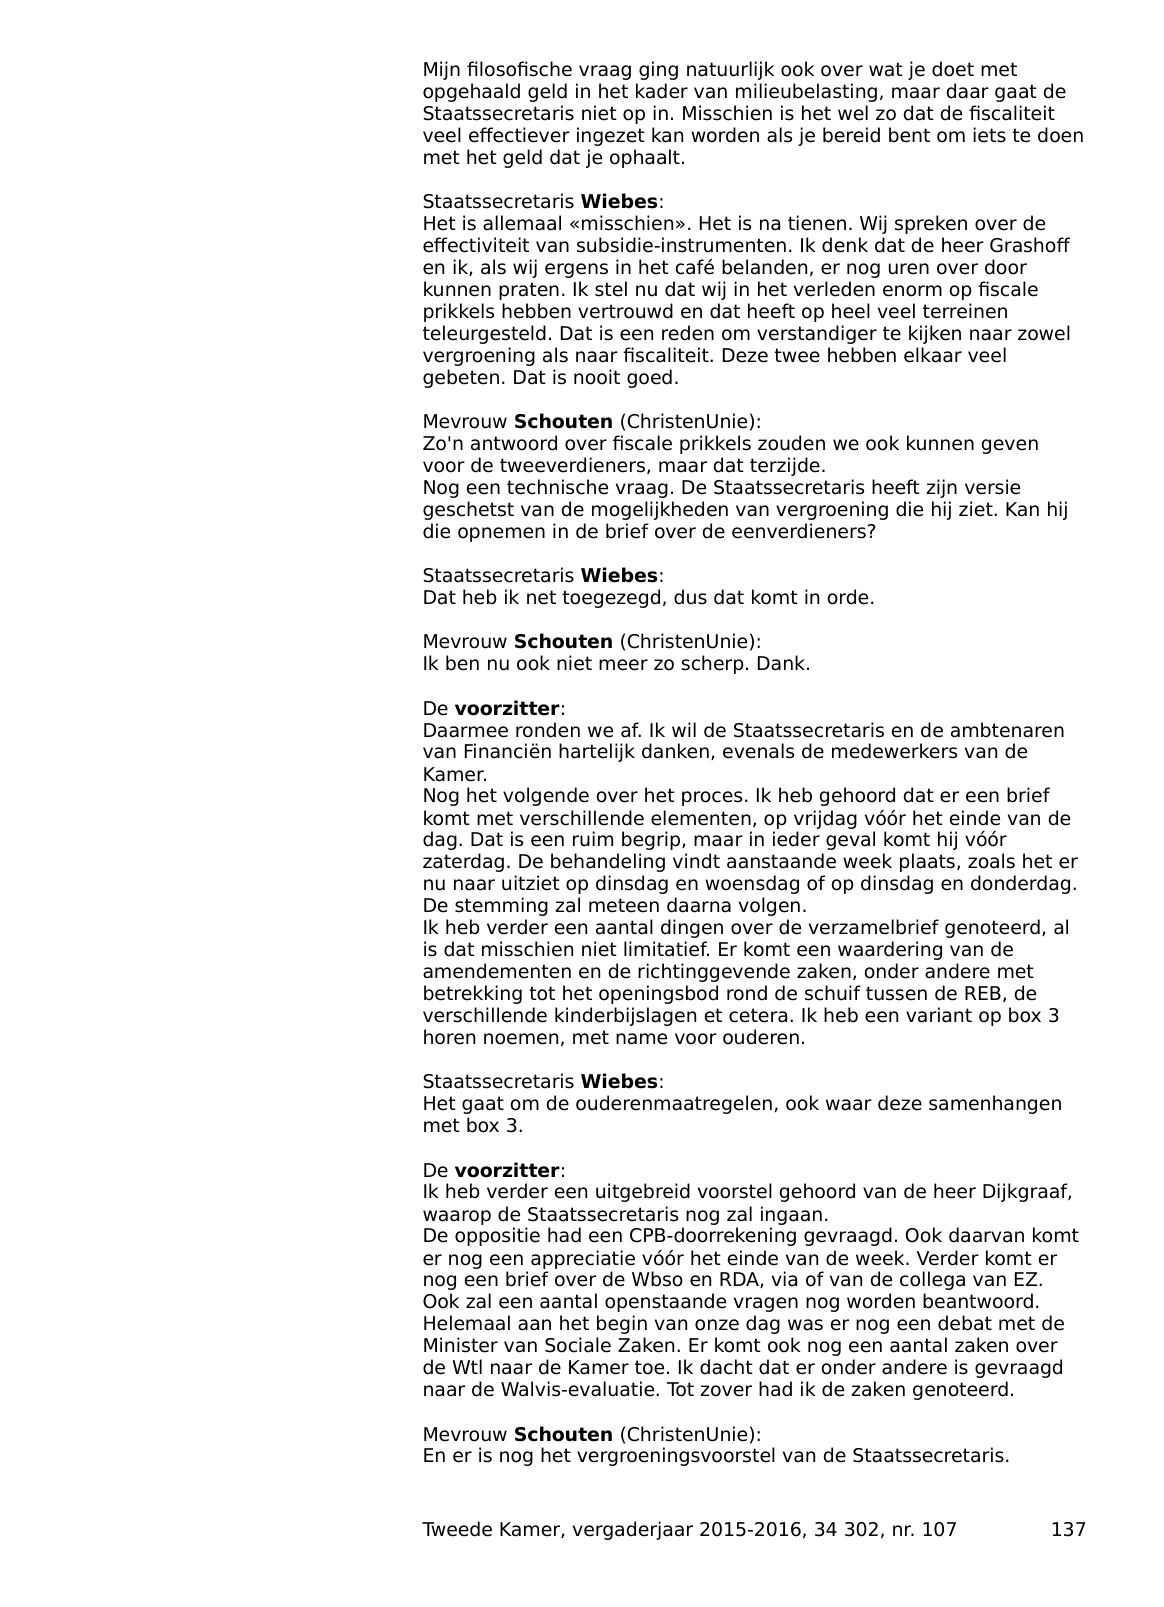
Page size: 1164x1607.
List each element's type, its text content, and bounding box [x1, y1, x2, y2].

text Mevrouw Schouten (ChristenUnie): [422, 1423, 1087, 1445]
text Ik heb verder een uitgebreid voorstel gehoord van de heer Dijkgraaf, waarop de Staatssecretaris nog zal ingaan. [422, 1181, 1087, 1225]
text Nog het volgende over het proces. Ik heb gehoord dat er een brief komt met verschillende elementen, op vrijdag vóór het einde van de dag. Dat is een ruim begrip, maar in ieder geval komt hij vóór zaterdag. De behandeling vindt aanstaande week plaats, zoals het er nu naar uitziet op dinsdag en woensdag of op dinsdag en donderdag. De stemming zal meteen daarna volgen. [422, 785, 1087, 917]
text Ik ben nu ook niet meer zo scherp. Dank. [422, 653, 1087, 675]
text Mevrouw Schouten (ChristenUnie): [422, 631, 1087, 653]
text En er is nog het vergroeningsvoorstel van de Staatssecretaris. [422, 1445, 1087, 1467]
text De voorzitter: [422, 1159, 1087, 1181]
text Staatssecretaris Wiebes: [422, 565, 1087, 587]
text De voorzitter: [422, 697, 1087, 719]
text Zo'n antwoord over fiscale prikkels zouden we ook kunnen geven voor de tweeverdieners, maar dat terzijde. [422, 433, 1087, 477]
text Staatssecretaris Wiebes: [422, 191, 1087, 213]
text Ik heb verder een aantal dingen over de verzamelbrief genoteerd, al is dat misschien niet limitatief. Er komt een waardering van de amendementen en de richtinggevende zaken, onder andere met betrekking tot het openingsbod rond de schuif tussen de REB, de verschillende kinderbijslagen et cetera. Ik heb een variant op box 3 horen noemen, met name voor ouderen. [422, 917, 1087, 1049]
text Het gaat om de ouderenmaatregelen, ook waar deze samenhangen met box 3. [422, 1093, 1087, 1137]
text Het is allemaal «misschien». Het is na tienen. Wij spreken over de effectiviteit van subsidie-instrumenten. Ik denk dat de heer Grashoff en ik, als wij ergens in het café belanden, er nog uren over door kunnen praten. Ik stel nu dat wij in het verleden enorm op fiscale prikkels hebben vertrouwd en dat heeft op heel veel terreinen teleurgesteld. Dat is een reden om verstandiger te kijken naar zowel vergroening als naar fiscaliteit. Deze twee hebben elkaar veel gebeten. Dat is nooit goed. [422, 213, 1087, 389]
text Daarmee ronden we af. Ik wil de Staatssecretaris en de ambtenaren van Financiën hartelijk danken, evenals de medewerkers van de Kamer. [422, 719, 1087, 785]
text Mijn filosofische vraag ging natuurlijk ook over wat je doet met opgehaald geld in het kader van milieubelasting, maar daar gaat de Staatssecretaris niet op in. Misschien is het wel zo dat de fiscaliteit veel effectiever ingezet kan worden als je bereid bent om iets te doen met het geld dat je ophaalt. [422, 59, 1087, 169]
text Dat heb ik net toegezegd, dus dat komt in orde. [422, 587, 1087, 609]
text Staatssecretaris Wiebes: [422, 1071, 1087, 1093]
text Nog een technische vraag. De Staatssecretaris heeft zijn versie geschetst van de mogelijkheden van vergroening die hij ziet. Kan hij die opnemen in de brief over de eenverdieners? [422, 477, 1087, 543]
text De oppositie had een CPB-doorrekening gevraagd. Ook daarvan komt er nog een appreciatie vóór het einde van de week. Verder komt er nog een brief over de Wbso en RDA, via of van de collega van EZ. [422, 1225, 1087, 1291]
text Ook zal een aantal openstaande vragen nog worden beantwoord. Helemaal aan het begin van onze dag was er nog een debat met de Minister van Sociale Zaken. Er komt ook nog een aantal zaken over de Wtl naar de Kamer toe. Ik dacht dat er onder andere is gevraagd naar de Walvis-evaluatie. Tot zover had ik de zaken genoteerd. [422, 1291, 1087, 1401]
text Mevrouw Schouten (ChristenUnie): [422, 411, 1087, 433]
